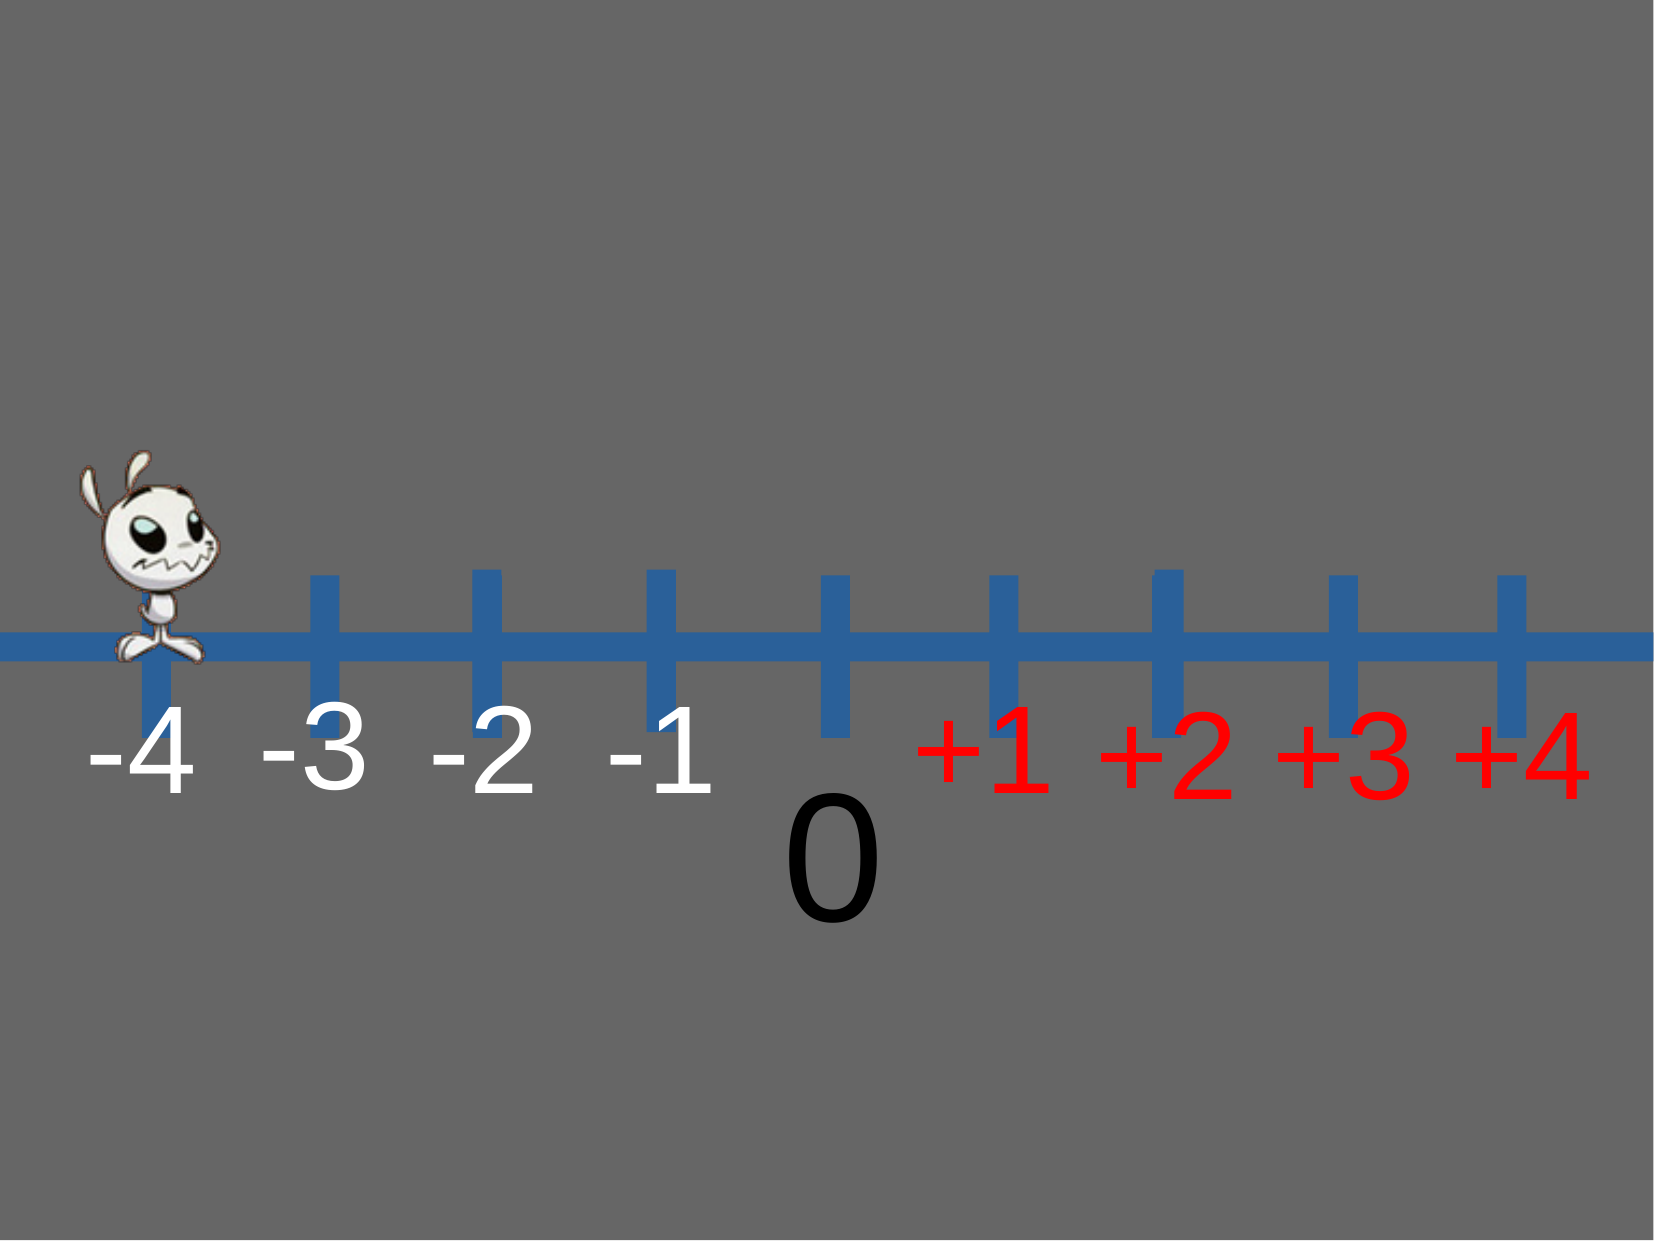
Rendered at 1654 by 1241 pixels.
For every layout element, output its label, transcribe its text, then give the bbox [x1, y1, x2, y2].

text_box -1 [638, 673, 815, 839]
text_box +1 [897, 673, 1123, 839]
picture [57, 436, 225, 669]
text_box +2 [1080, 679, 1257, 845]
text_box +3 [1257, 679, 1435, 845]
text_box +4 [1435, 679, 1654, 845]
text_box [0, 0, 1654, 1241]
title 0 [521, 708, 1146, 1007]
text_box -2 [413, 673, 638, 839]
text_box -3 [244, 668, 469, 835]
text_box -4 [70, 673, 296, 839]
